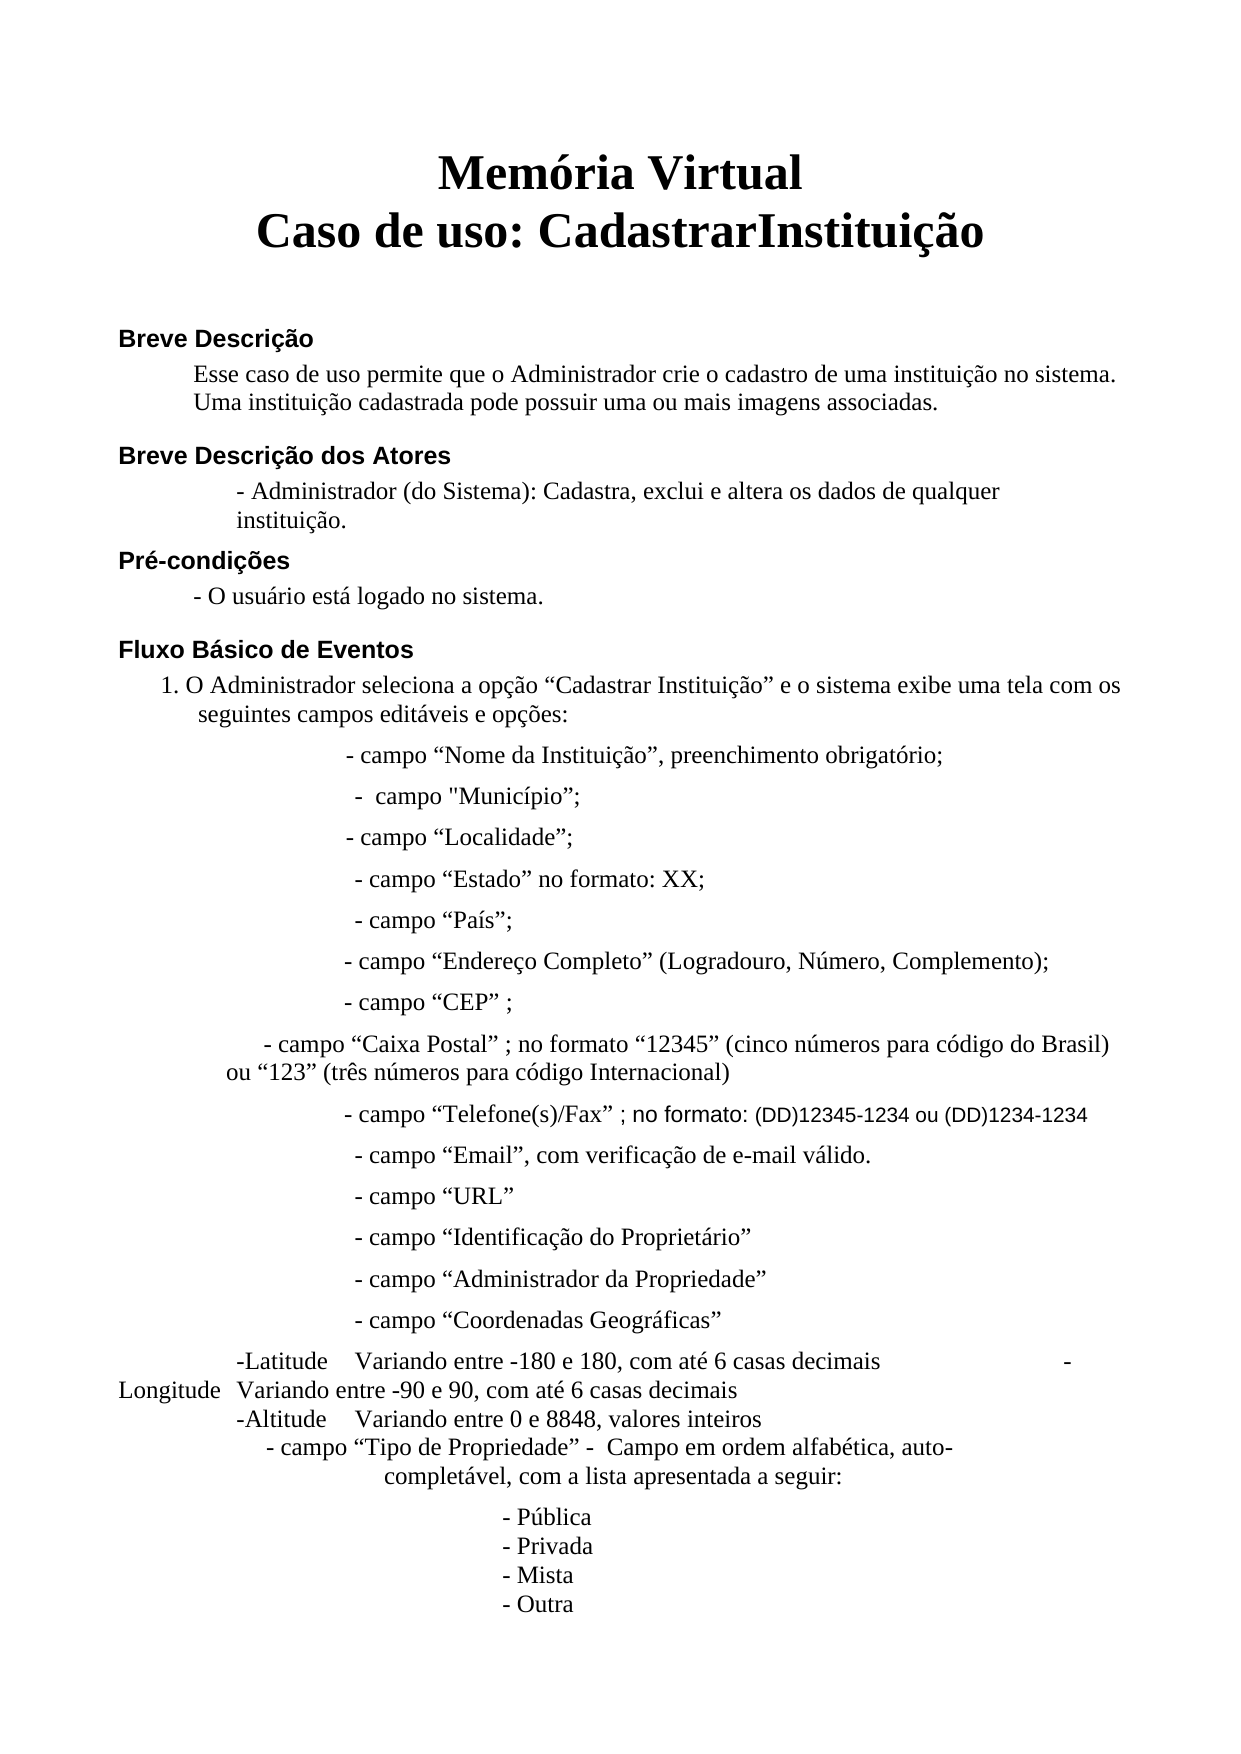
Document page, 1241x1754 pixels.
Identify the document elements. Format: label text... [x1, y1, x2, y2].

text - campo “Coordenadas Geográficas” [118, 1305, 1122, 1334]
text Pré-condições [118, 546, 1122, 575]
text - campo “URL” [118, 1181, 1122, 1210]
text Esse caso de uso permite que o Administrador crie o cadastro de uma instituição no sistema. Uma instituição cadastrada pode possuir uma ou mais imagens associadas. [193, 359, 1122, 416]
text -Altitude Variando entre 0 e 8848, valores inteiros [118, 1404, 1122, 1432]
text - campo “Administrador da Propriedade” [118, 1264, 1122, 1292]
text Fluxo Básico de Eventos [118, 635, 1122, 664]
text - O usuário está logado no sistema. [193, 581, 1122, 610]
text - campo "Município”; [118, 781, 1122, 810]
text - campo “Localidade”; [227, 822, 1122, 851]
text - campo “Estado” no formato: XX; [118, 864, 1122, 892]
text - campo “Tipo de Propriedade” - Campo em ordem alfabética, auto- completável, com a lista apresentada a seguir: [266, 1432, 1122, 1490]
text - Pública [266, 1502, 1122, 1531]
text 1. O Administrador seleciona a opção “Cadastrar Instituição” e o sistema exibe uma tela com os seguintes campos editáveis e opções: [160, 670, 1122, 727]
text - campo “Endereço Completo” (Logradouro, Número, Complemento); [226, 946, 1122, 975]
text Breve Descrição dos Atores [118, 441, 1122, 470]
text - campo “Email”, com verificação de e-mail válido. [118, 1140, 1122, 1169]
text Breve Descrição [118, 324, 1122, 352]
text - campo “Caixa Postal” ; no formato “12345” (cinco números para código do Brasil) ou “123” (três números para código Internacional) [226, 1029, 1122, 1086]
text - campo “Telefone(s)/Fax” ; no formato: (DD)12345-1234 ou (DD)1234-1234 [226, 1099, 1122, 1127]
text - Administrador (do Sistema): Cadastra, exclui e altera os dados de qualquer instituição. [118, 476, 1122, 534]
text -Latitude Variando entre -180 e 180, com até 6 casas decimais -Longitude Variando entre -90 e 90, com até 6 casas decimais [118, 1346, 1122, 1404]
text - campo “CEP” ; [226, 987, 1122, 1016]
text - Privada [266, 1531, 1122, 1560]
text Memória Virtual Caso de uso: CadastrarInstituição [118, 143, 1122, 258]
text - campo “Nome da Instituição”, preenchimento obrigatório; [227, 740, 1122, 769]
text - campo “País”; [118, 905, 1122, 934]
text - campo “Identificação do Proprietário” [118, 1222, 1122, 1251]
text - Outra [266, 1589, 1122, 1617]
text - Mista [266, 1560, 1122, 1589]
